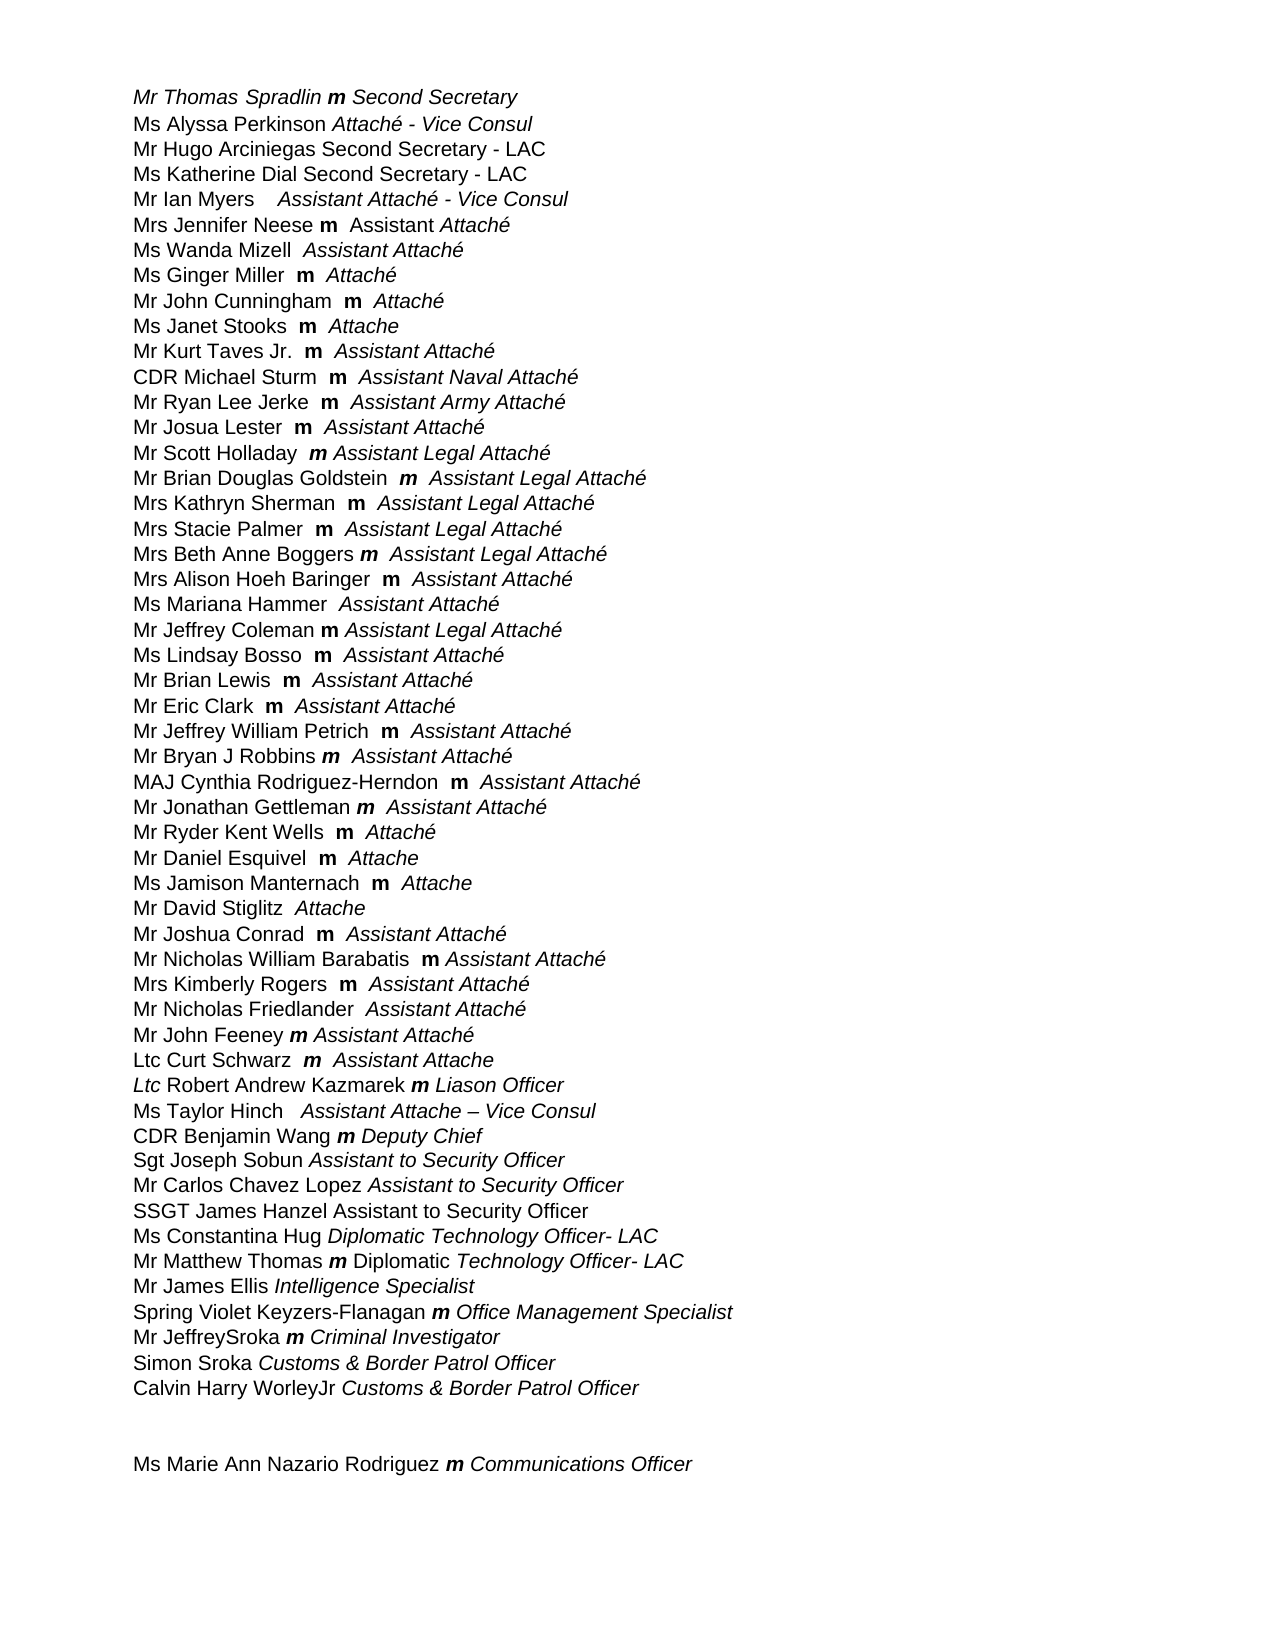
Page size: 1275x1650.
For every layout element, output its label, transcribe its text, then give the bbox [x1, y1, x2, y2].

text CDR Michael Sturm m Assistant Naval Attaché [133, 364, 1181, 388]
text Mrs Kimberly Rogers m Assistant Attaché [133, 972, 1181, 996]
text Mr JeffreySroka m Criminal Investigator [133, 1325, 1181, 1349]
text Mr Carlos Chavez Lopez Assistant to Security Officer [133, 1173, 1181, 1197]
text Mr Kurt Taves Jr. m Assistant Attaché [133, 339, 1181, 363]
text Mr John Feeney m Assistant Attaché [133, 1023, 1181, 1047]
text CDR Benjamin Wang m Deputy Chief [133, 1124, 1181, 1148]
text Mr James Ellis Intelligence Specialist [133, 1274, 1181, 1298]
text Ltc Robert Andrew Kazmarek m Liason Officer [133, 1073, 1181, 1097]
text Ms Marie Ann Nazario Rodriguez m Communications Officer [133, 1452, 1181, 1476]
text Mr Jeffrey William Petrich m Assistant Attaché [133, 719, 1181, 743]
text Mr Joshua Conrad m Assistant Attaché [133, 921, 1181, 945]
text Ms Mariana Hammer Assistant Attaché [133, 592, 1181, 616]
text Mrs Alison Hoeh Baringer m Assistant Attaché [133, 567, 1181, 591]
text Mr Ian Myers Assistant Attaché - Vice Consul [133, 187, 1181, 211]
text Mr Brian Douglas Goldstein m Assistant Legal Attaché [133, 466, 1181, 490]
text Mr Hugo Arciniegas Second Secretary - LAC [133, 137, 1181, 161]
text Mr John Cunningham m Attaché [133, 288, 1181, 312]
text Ms Alyssa Perkinson Attaché - Vice Consul [133, 111, 1181, 135]
text Ms Taylor Hinch Assistant Attache – Vice Consul [133, 1098, 1181, 1122]
text Mr Ryder Kent Wells m Attaché [133, 820, 1181, 844]
text Mrs Beth Anne Boggers m Assistant Legal Attaché [133, 542, 1181, 566]
text Mr Bryan J Robbins m Assistant Attaché [133, 744, 1181, 768]
text Mr David Stiglitz Attache [133, 896, 1181, 920]
text Mr Ryan Lee Jerke m Assistant Army Attaché [133, 390, 1181, 414]
text Spring Violet Keyzers-Flanagan m Office Management Specialist [133, 1300, 1181, 1324]
text Mr Daniel Esquivel m Attache [133, 845, 1181, 869]
text MAJ Cynthia Rodriguez-Herndon m Assistant Attaché [133, 769, 1181, 793]
text Mr Jonathan Gettleman m Assistant Attaché [133, 795, 1181, 819]
text Mr Matthew Thomas m Diplomatic Technology Officer- LAC [133, 1249, 1181, 1273]
text Calvin Harry WorleyJr Customs & Border Patrol Officer [133, 1376, 1181, 1399]
text Ltc Curt Schwarz m Assistant Attache [133, 1048, 1181, 1072]
text Ms Wanda Mizell Assistant Attaché [133, 238, 1181, 262]
text Ms Lindsay Bosso m Assistant Attaché [133, 643, 1181, 667]
text Mr Josua Lester m Assistant Attaché [133, 415, 1181, 439]
text Mr Brian Lewis m Assistant Attaché [133, 668, 1181, 692]
text Ms Janet Stooks m Attache [133, 314, 1181, 338]
text Ms Ginger Miller m Attaché [133, 263, 1181, 287]
text Simon Sroka Customs & Border Patrol Officer [133, 1350, 1181, 1374]
text Mr Nicholas Friedlander Assistant Attaché [133, 997, 1181, 1021]
text Ms Katherine Dial Second Secretary - LAC [133, 162, 1181, 186]
text Mr Jeffrey Coleman m Assistant Legal Attaché [133, 618, 1181, 642]
text Ms Jamison Manternach m Attache [133, 871, 1181, 895]
text Mrs Kathryn Sherman m Assistant Legal Attaché [133, 491, 1181, 515]
text Mr Scott Holladay m Assistant Legal Attaché [133, 440, 1181, 464]
text SSGT James Hanzel Assistant to Security Officer [133, 1198, 1181, 1222]
text Mr Nicholas William Barabatis m Assistant Attaché [133, 947, 1181, 971]
text Mrs Stacie Palmer m Assistant Legal Attaché [133, 516, 1181, 540]
text Sgt Joseph Sobun Assistant to Security Officer [133, 1148, 1181, 1172]
text Mr Eric Clark m Assistant Attaché [133, 693, 1181, 717]
text Mrs Jennifer Neese m Assistant Attaché [133, 213, 1181, 237]
text Mr Thomas Spradlin m Second Secretary [133, 81, 1181, 110]
text Ms Constantina Hug Diplomatic Technology Officer- LAC [133, 1224, 1181, 1248]
